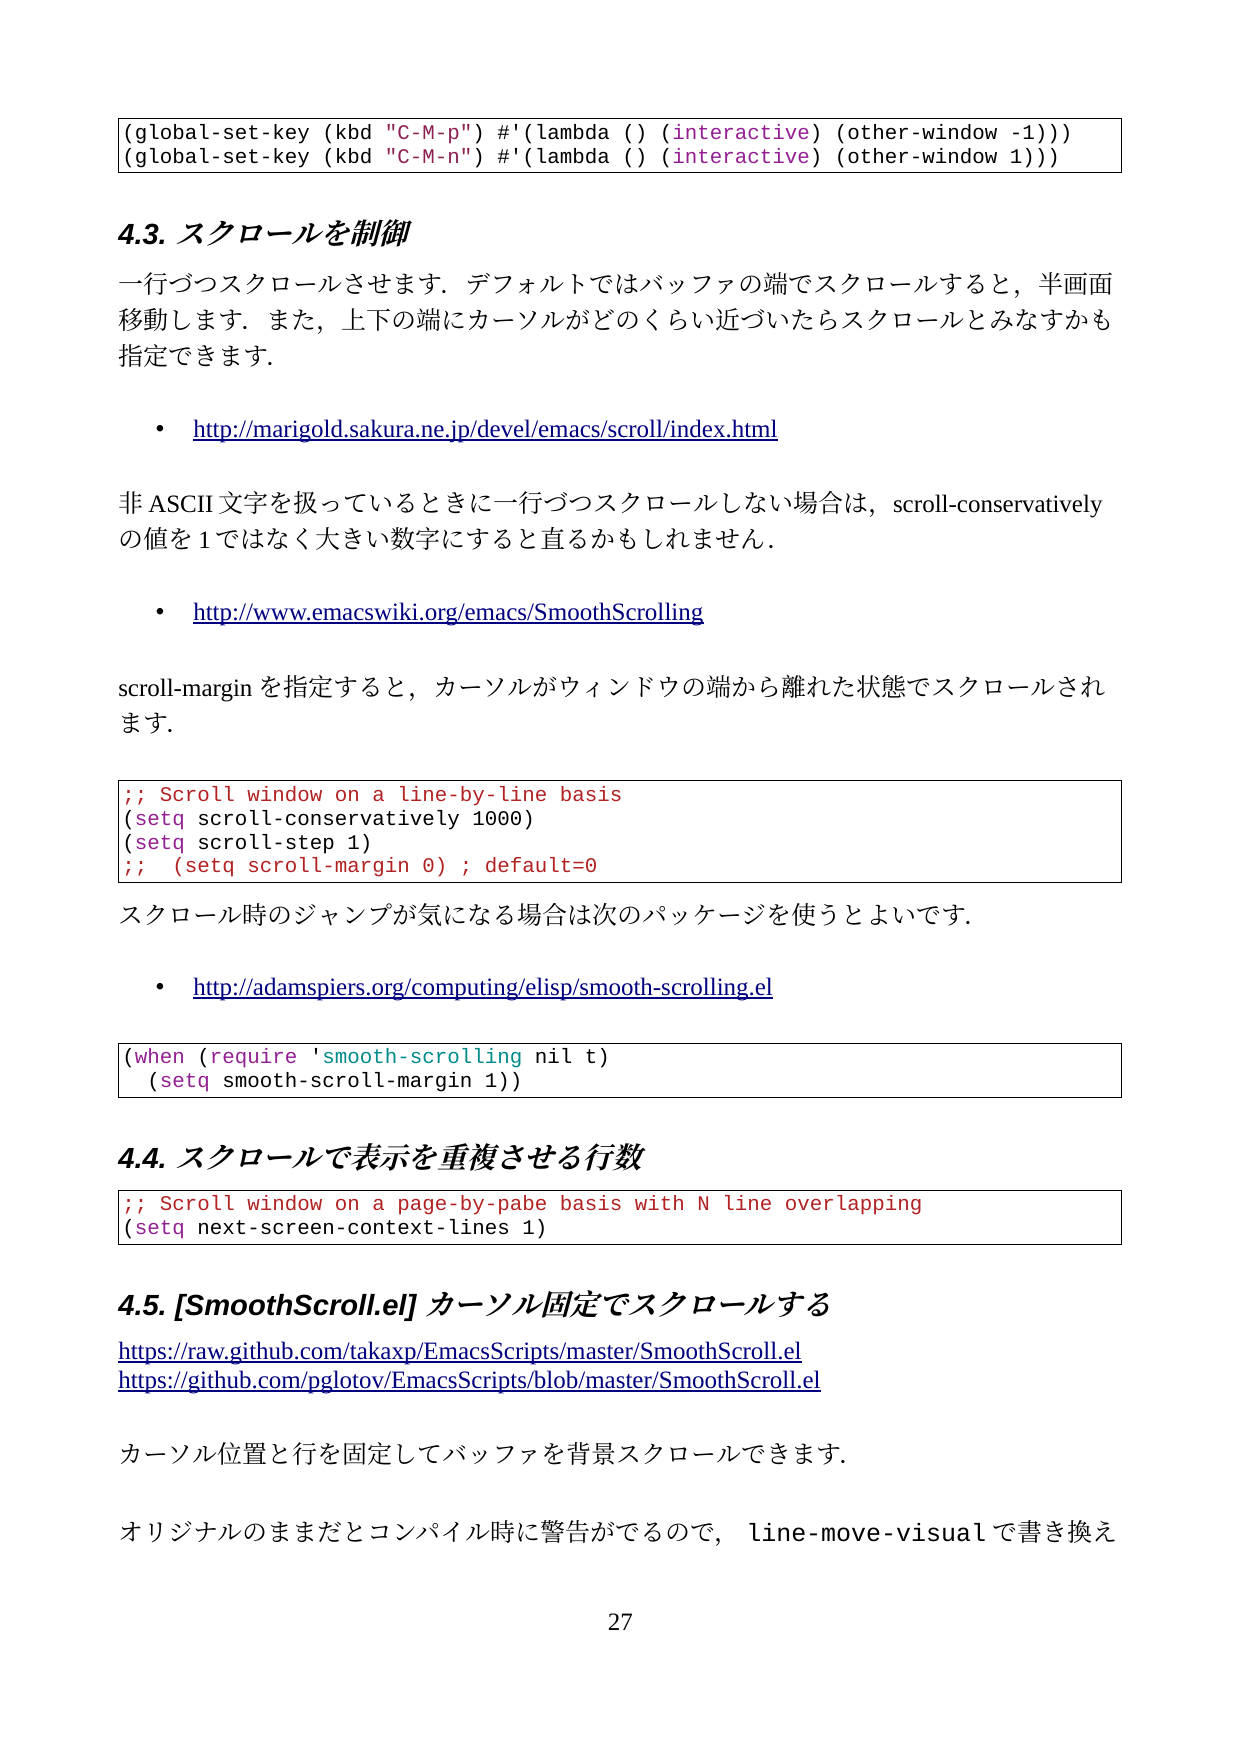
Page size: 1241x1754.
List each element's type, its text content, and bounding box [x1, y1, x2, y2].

text 一行づつスクロールさせます．デフォルトではバッファの端でスクロールすると，半画面移動します．また，上下の端にカーソルがどのくらい近づいたらスクロールとみなすかも指定できます． [118, 265, 1122, 402]
text ;; (setq scroll-margin 0) ; default=0 [119, 851, 1121, 882]
text 非ASCII文字を扱っているときに一行づつスクロールしない場合は，scroll-conservatively の値を1ではなく大きい数字にすると直るかもしれません． [118, 484, 1122, 585]
text オリジナルのままだとコンパイル時に警告がでるので， line-move-visual で書き換え [118, 1512, 1122, 1549]
subtitle [SmoothScroll.el] カーソル固定でスクロールする [118, 1282, 1122, 1324]
subtitle スクロールで表示を重複させる行数 [118, 1135, 1122, 1177]
text (setq smooth-scroll-margin 1)) [119, 1066, 1121, 1097]
list http://www.emacswiki.org/emacs/SmoothScrolling [156, 597, 1122, 655]
text ;; Scroll window on a line-by-line basis [119, 781, 1121, 804]
list http://adamspiers.org/computing/elisp/smooth-scrolling.el [156, 972, 1122, 1030]
list http://marigold.sakura.ne.jp/devel/emacs/scroll/index.html [156, 414, 1122, 472]
text https://raw.github.com/takaxp/EmacsScripts/master/SmoothScroll.el https://github.com/pglotov/EmacsScripts/blob/master/SmoothScroll.el [118, 1336, 1122, 1423]
text (global-set-key (kbd "C-M-n") #'(lambda () (interactive) (other-window 1))) [119, 142, 1121, 172]
text ;; Scroll window on a page-by-pabe basis with N line overlapping [119, 1191, 1121, 1213]
text (setq next-screen-context-lines 1) [119, 1213, 1121, 1244]
text (setq scroll-conservatively 1000) [119, 804, 1121, 828]
text (setq scroll-step 1) [119, 828, 1121, 851]
text (global-set-key (kbd "C-M-p") #'(lambda () (interactive) (other-window -1))) [119, 119, 1121, 142]
subtitle スクロールを制御 [118, 211, 1122, 253]
text scroll-margin を指定すると，カーソルがウィンドウの端から離れた状態でスクロールされます． [118, 667, 1122, 768]
text (when (require 'smooth-scrolling nil t) [119, 1044, 1121, 1066]
text スクロール時のジャンプが気になる場合は次のパッケージを使うとよいです． [118, 895, 1122, 960]
text カーソル位置と行を固定してバッファを背景スクロールできます． [118, 1435, 1122, 1500]
